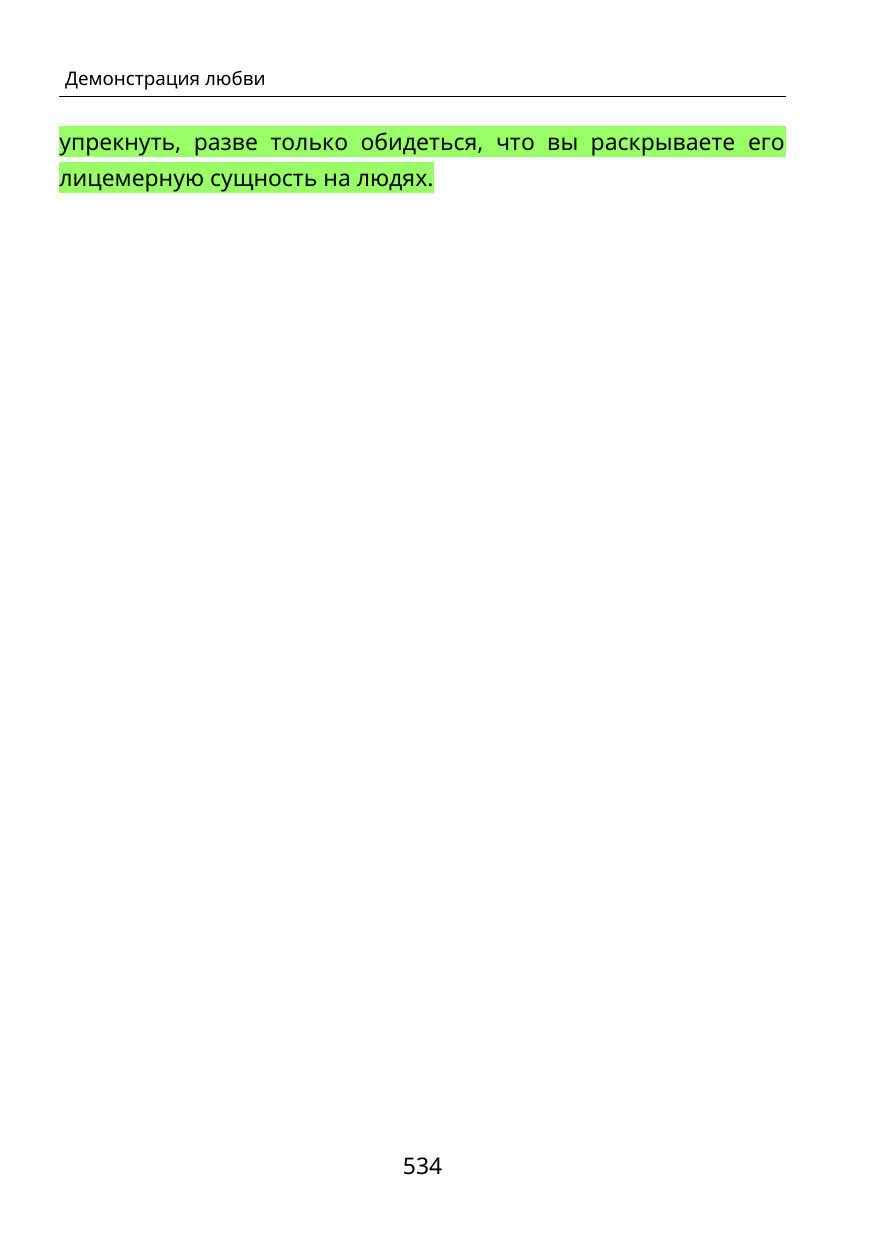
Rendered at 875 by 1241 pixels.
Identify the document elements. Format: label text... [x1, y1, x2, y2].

text упрекнуть, разве только обидеться, что вы раскрываете его лицемерную сущность на людях. [59, 126, 786, 193]
